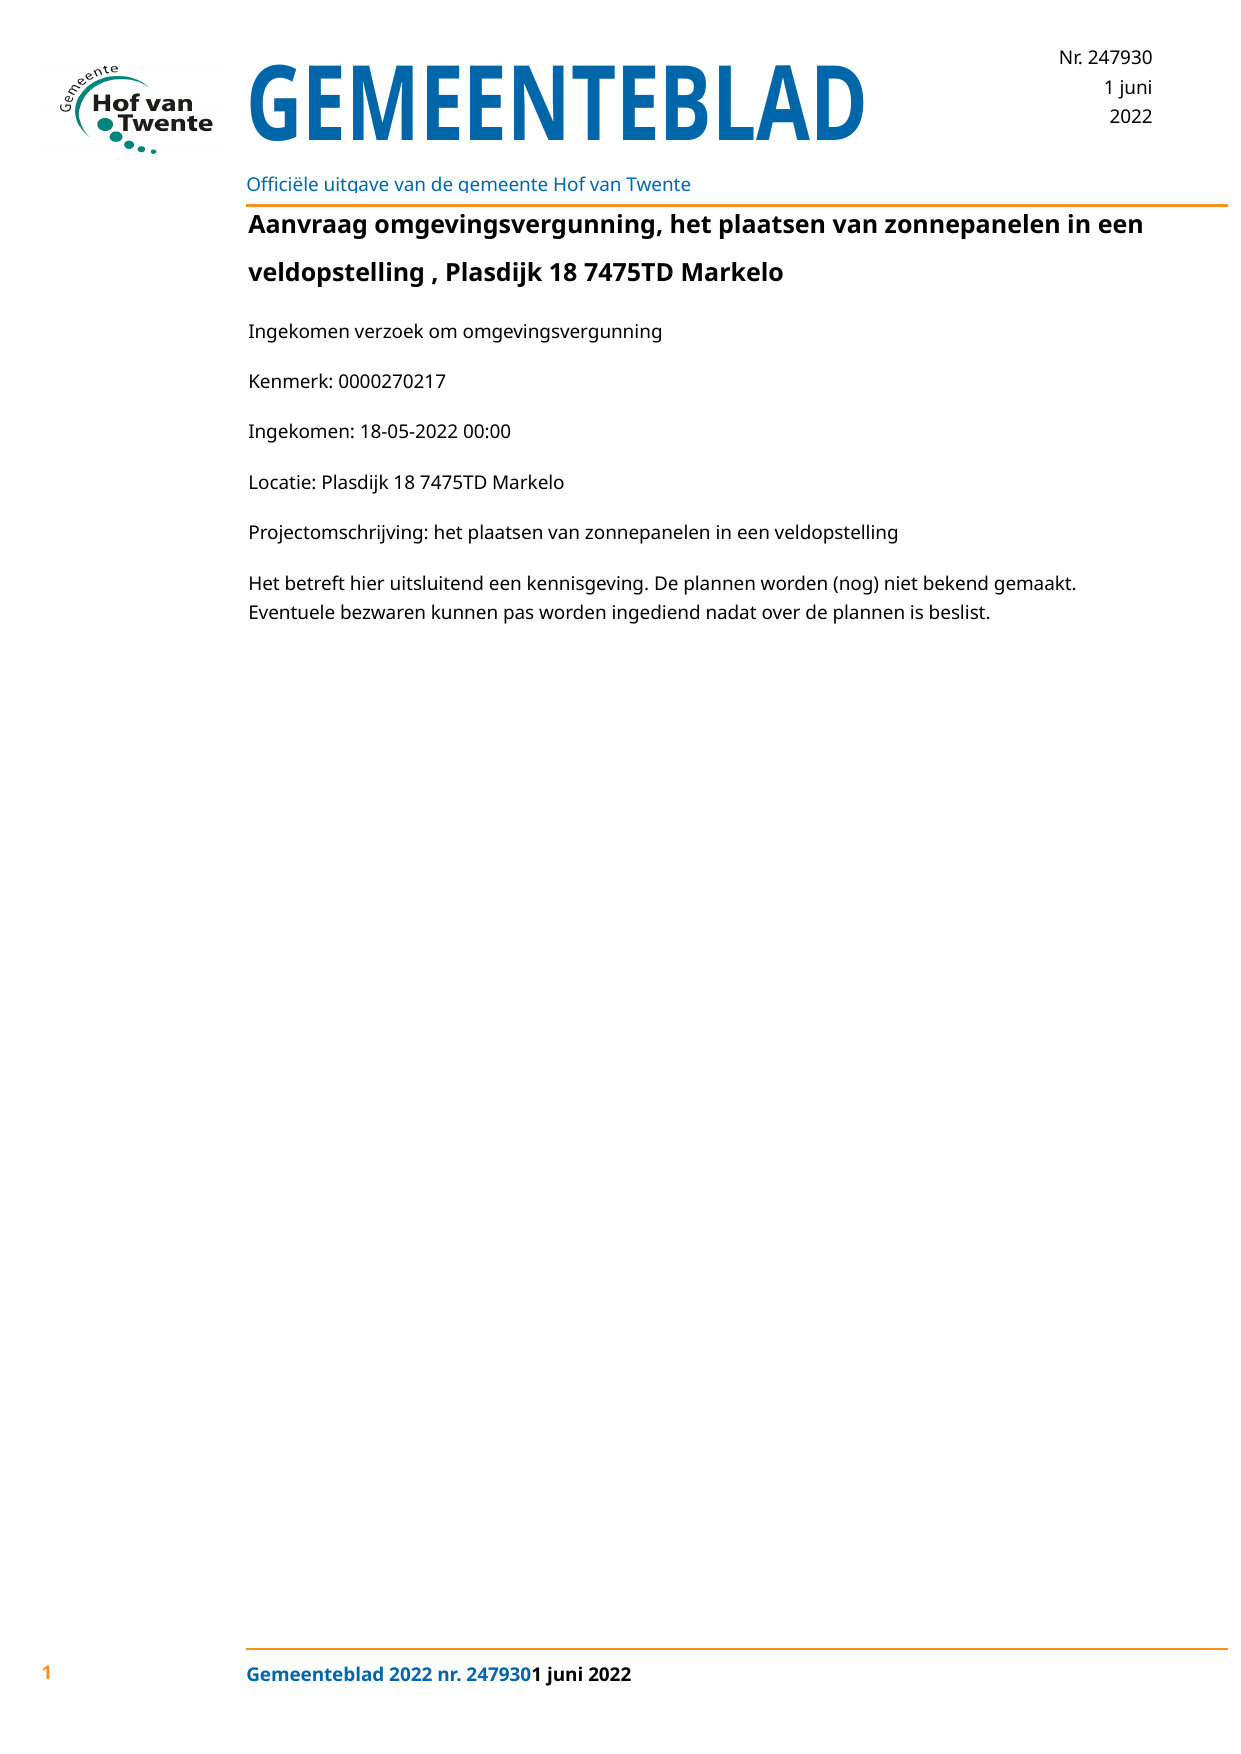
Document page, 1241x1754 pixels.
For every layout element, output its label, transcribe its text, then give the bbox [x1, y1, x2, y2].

picture [41, 47, 231, 172]
text Ingekomen: 18-05-2022 00:00 [248, 419, 1152, 444]
text Aanvraag omgevingsvergunning, het plaatsen van zonnepanelen in een veldopstelling , Plasdijk 18 7475TD Markelo [248, 207, 1152, 288]
text Projectomschrijving: het plaatsen van zonnepanelen in een veldopstelling [248, 519, 1152, 545]
text Ingekomen verzoek om omgevingsvergunning [248, 318, 1152, 344]
text Locatie: Plasdijk 18 7475TD Markelo [248, 469, 1152, 495]
text Kenmerk: 0000270217 [248, 368, 1152, 394]
text Het betreft hier uitsluitend een kennisgeving. De plannen worden (nog) niet bekend gemaakt. Eventuele bezwaren kunnen pas worden ingediend nadat over de plannen is beslist. [248, 570, 1152, 625]
